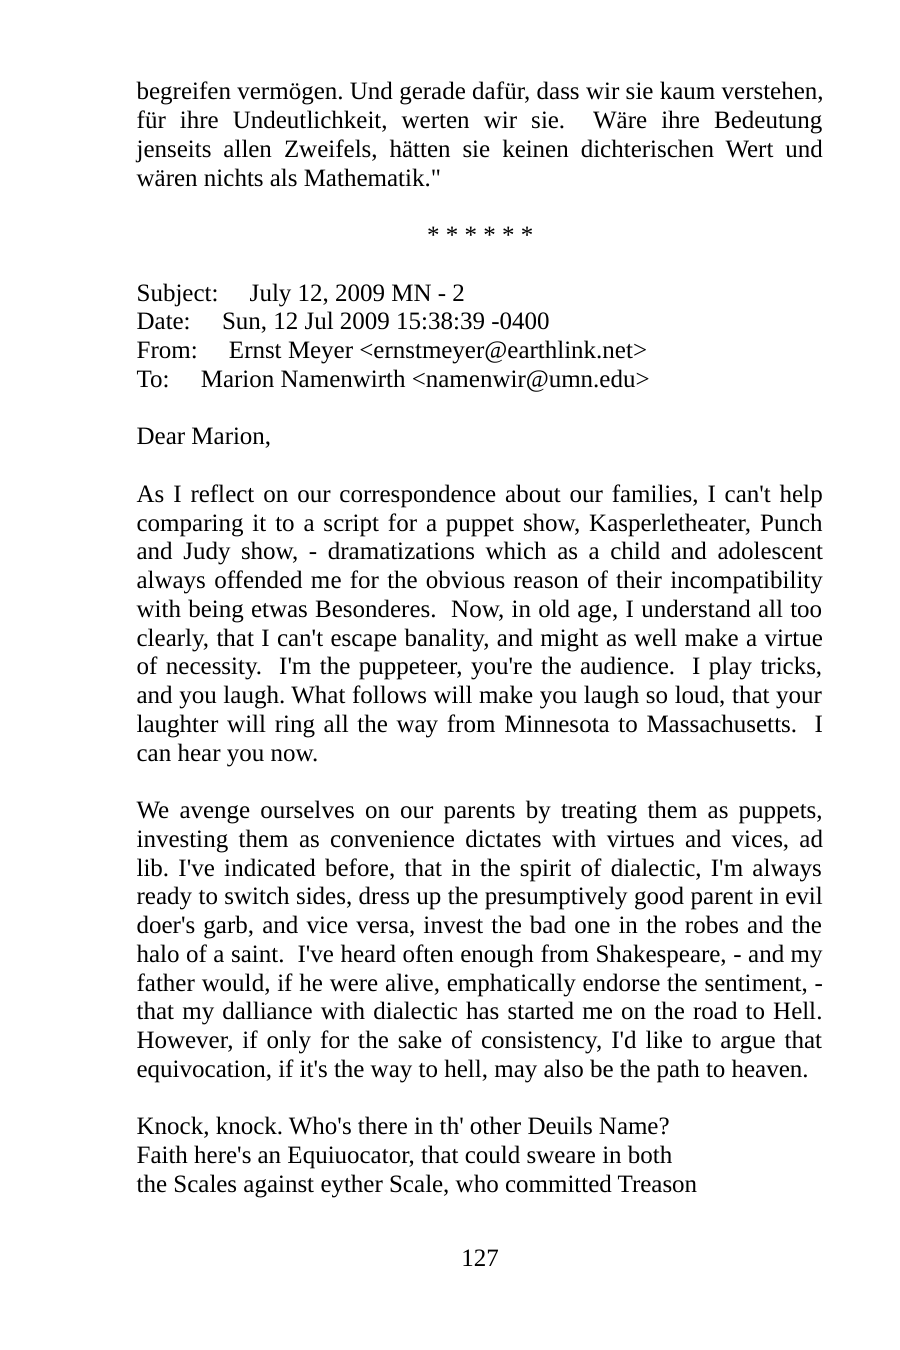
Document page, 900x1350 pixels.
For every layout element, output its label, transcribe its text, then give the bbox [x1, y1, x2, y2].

text Faith here's an Equiuocator, that could sweare in both [136, 1140, 823, 1169]
text * * * * * * [136, 220, 823, 249]
text begreifen vermögen. Und gerade dafür, dass wir sie kaum verstehen, für ihre Undeutlichkeit, werten wir sie. Wäre ihre Bedeutung jenseits allen Zweifels, hätten sie keinen dichterischen Wert und wären nichts als Mathematik." [136, 76, 823, 191]
text Knock, knock. Who's there in th' other Deuils Name? [136, 1111, 823, 1140]
text We avenge ourselves on our parents by treating them as puppets, investing them as convenience dictates with virtues and vices, ad lib. I've indicated before, that in the spirit of dialectic, I'm always ready to switch sides, dress up the presumptively good parent in evil doer's garb, and vice versa, invest the bad one in the robes and the halo of a saint. I've heard often enough from Shakespeare, - and my father would, if he were alive, emphatically endorse the sentiment, - that my dalliance with dialectic has started me on the road to Hell. However, if only for the sake of consistency, I'd like to argue that equivocation, if it's the way to hell, may also be the path to heaven. [136, 795, 823, 1083]
text Date: Sun, 12 Jul 2009 15:38:39 -0400 [136, 306, 823, 335]
text the Scales against eyther Scale, who committed Treason [136, 1169, 823, 1198]
text As I reflect on our correspondence about our families, I can't help comparing it to a script for a puppet show, Kasperletheater, Punch and Judy show, - dramatizations which as a child and adolescent always offended me for the obvious reason of their incompatibility with being etwas Besonderes. Now, in old age, I understand all too clearly, that I can't escape banality, and might as well make a virtue of necessity. I'm the puppeteer, you're the audience. I play tricks, and you laugh. What follows will make you laugh so loud, that your laughter will ring all the way from Minnesota to Massachusetts. I can hear you now. [136, 479, 823, 766]
text Subject: July 12, 2009 MN - 2 [136, 278, 823, 306]
text To: Marion Namenwirth <namenwir@umn.edu> [136, 364, 823, 393]
text Dear Marion, [136, 421, 823, 450]
text From: Ernst Meyer <ernstmeyer@earthlink.net> [136, 335, 823, 364]
